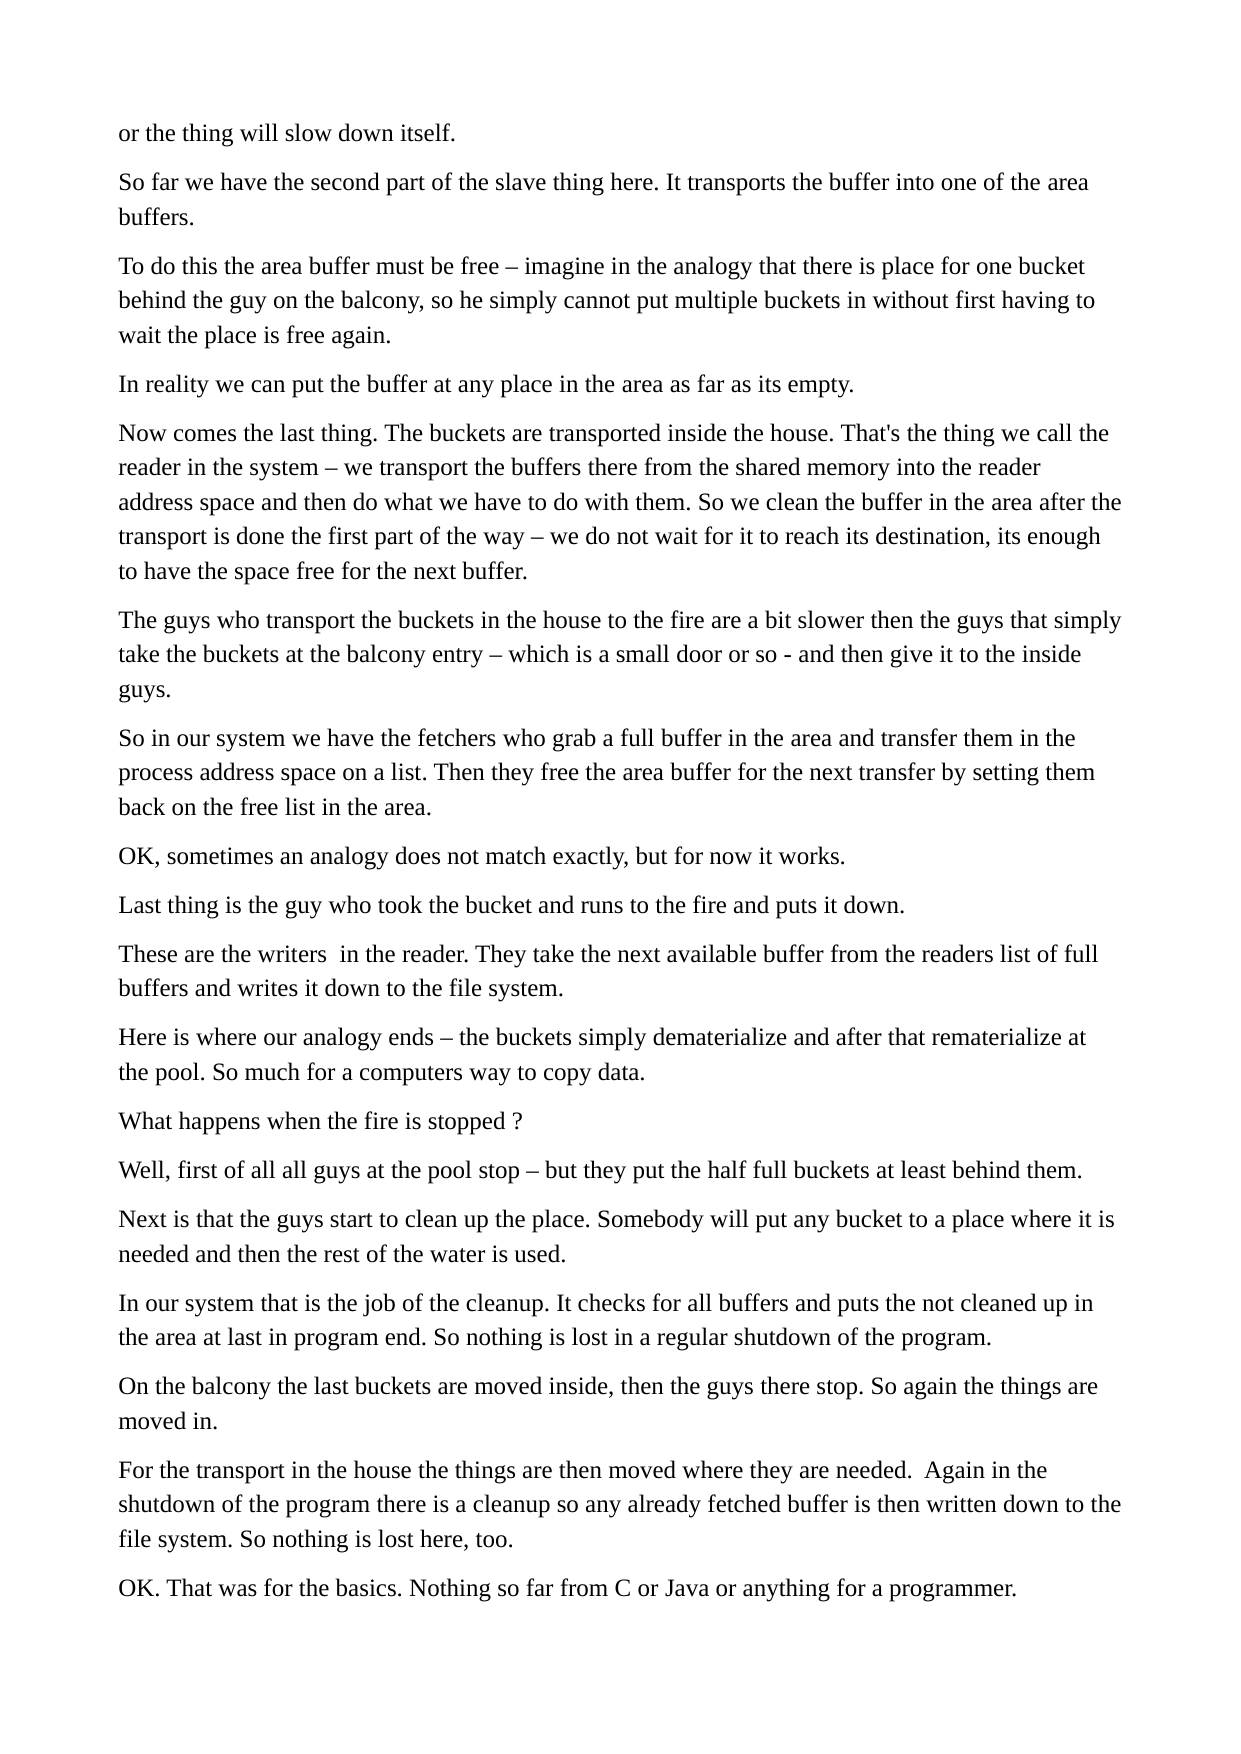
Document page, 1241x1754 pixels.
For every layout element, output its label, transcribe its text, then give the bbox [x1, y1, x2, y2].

text What happens when the fire is stopped ? [118, 1106, 1122, 1135]
text OK, sometimes an analogy does not match exactly, but for now it works. [118, 841, 1122, 869]
text On the balcony the last buckets are moved inside, then the guys there stop. So again the things are moved in. [118, 1371, 1122, 1434]
text Well, first of all all guys at the pool stop – but they put the half full buckets at least behind them. [118, 1155, 1122, 1184]
text So in our system we have the fetchers who grab a full buffer in the area and transfer them in the process address space on a list. Then they free the area buffer for the next transfer by setting them back on the free list in the area. [118, 723, 1122, 821]
text For the transport in the house the things are then moved where they are needed. Again in the shutdown of the program there is a cleanup so any already fetched buffer is then written down to the file system. So nothing is lost here, too. [118, 1455, 1122, 1552]
text OK. That was for the basics. Nothing so far from C or Java or anything for a programmer. [118, 1573, 1122, 1602]
text Here is where our analogy ends – the buckets simply dematerialize and after that rematerialize at the pool. So much for a computers way to copy data. [118, 1022, 1122, 1086]
text So far we have the second part of the slave thing here. It transports the buffer into one of the area buffers. [118, 167, 1122, 230]
text These are the writers in the reader. They take the next available buffer from the readers list of full buffers and writes it down to the file system. [118, 939, 1122, 1002]
text To do this the area buffer must be free – imagine in the analogy that there is place for one bucket behind the guy on the balcony, so he simply cannot put multiple buckets in without first having to wait the place is free again. [118, 251, 1122, 348]
text In our system that is the job of the cleanup. It checks for all buffers and puts the not cleaned up in the area at last in program end. So nothing is lost in a regular shutdown of the program. [118, 1288, 1122, 1351]
text Now comes the last thing. The buckets are transported inside the house. That's the thing we call the reader in the system – we transport the buffers there from the shared memory into the reader address space and then do what we have to do with them. So we clean the buffer in the area after the transport is done the first part of the way – we do not wait for it to reach its destination, its enough to have the space free for the next buffer. [118, 418, 1122, 584]
text Last thing is the guy who took the bucket and runs to the fire and puts it down. [118, 890, 1122, 919]
text or the thing will slow down itself. [118, 118, 1122, 147]
text In reality we can put the buffer at any place in the area as far as its empty. [118, 369, 1122, 397]
text Next is that the guys start to clean up the place. Somebody will put any bucket to a place where it is needed and then the rest of the water is used. [118, 1204, 1122, 1267]
text The guys who transport the buckets in the house to the fire are a bit slower then the guys that simply take the buckets at the balcony entry – which is a small door or so - and then give it to the inside guys. [118, 605, 1122, 702]
